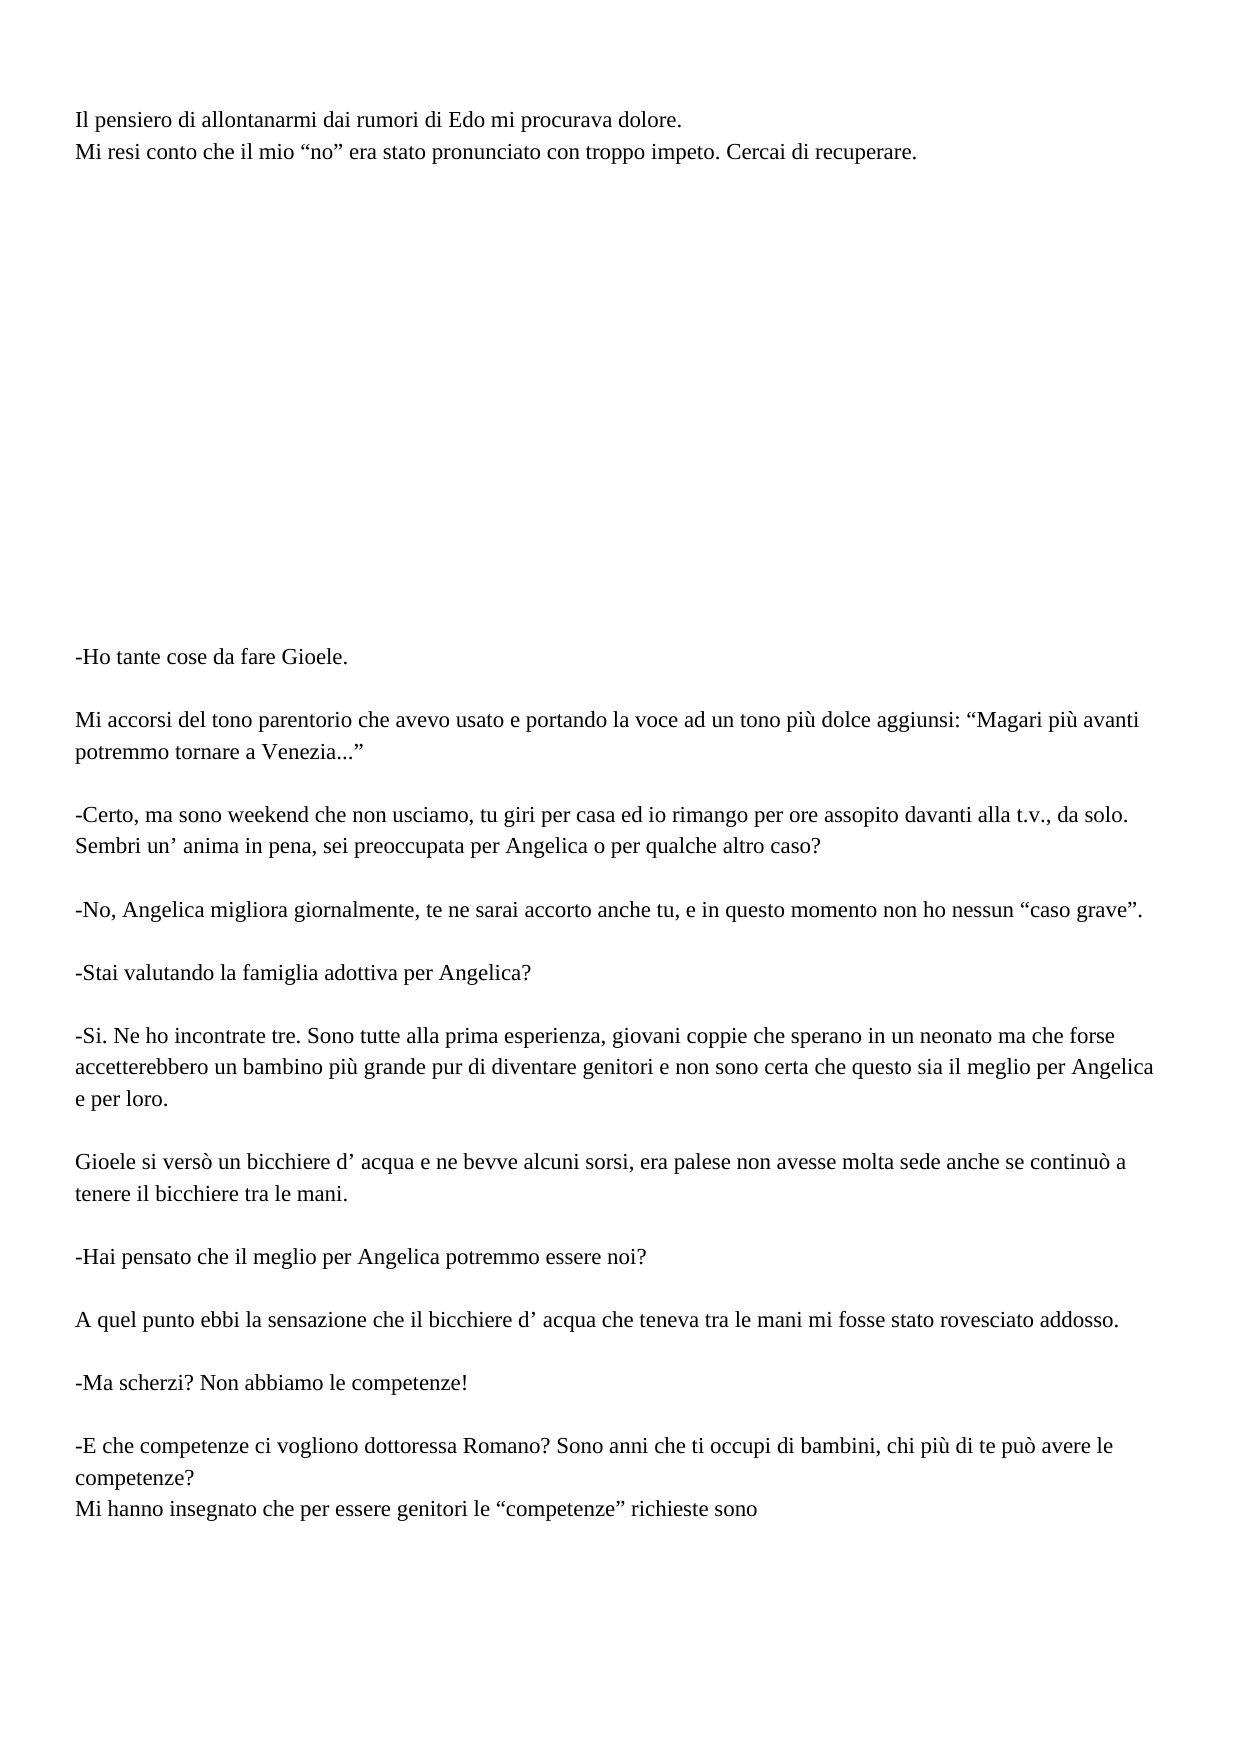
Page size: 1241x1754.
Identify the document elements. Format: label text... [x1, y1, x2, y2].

text -Certo, ma sono weekend che non usciamo, tu giri per casa ed io rimango per ore assopito davanti alla t.v., da solo. Sembri un’ anima in pena, sei preoccupata per Angelica o per qualche altro caso? [75, 801, 1165, 859]
text -Si. Ne ho incontrate tre. Sono tutte alla prima esperienza, giovani coppie che sperano in un neonato ma che forse accetterebbero un bambino più grande pur di diventare genitori e non sono certa che questo sia il meglio per Angelica e per loro. [75, 1022, 1165, 1111]
text -No, Angelica migliora giornalmente, te ne sarai accorto anche tu, e in questo momento non ho nessun “caso grave”. [75, 896, 1165, 922]
text Mi accorsi del tono parentorio che avevo usato e portando la voce ad un tono più dolce aggiunsi: “Magari più avanti potremmo tornare a Venezia...” [75, 706, 1165, 764]
text Mi resi conto che il mio “no” era stato pronunciato con troppo impeto. Cercai di recuperare. [75, 138, 1165, 164]
text A quel punto ebbi la sensazione che il bicchiere d’ acqua che teneva tra le mani mi fosse stato rovesciato addosso. [75, 1306, 1165, 1332]
text Gioele si versò un bicchiere d’ acqua e ne bevve alcuni sorsi, era palese non avesse molta sede anche se continuò a tenere il bicchiere tra le mani. [75, 1148, 1165, 1206]
text -Ma scherzi? Non abbiamo le competenze! [75, 1369, 1165, 1395]
text -Stai valutando la famiglia adottiva per Angelica? [75, 959, 1165, 985]
text Il pensiero di allontanarmi dai rumori di Edo mi procurava dolore. [75, 107, 1165, 133]
text -Ho tante cose da fare Gioele. [75, 643, 1165, 669]
text Mi hanno insegnato che per essere genitori le “competenze” richieste sono [75, 1495, 1165, 1522]
text -E che competenze ci vogliono dottoressa Romano? Sono anni che ti occupi di bambini, chi più di te può avere le competenze? [75, 1432, 1165, 1490]
text -Hai pensato che il meglio per Angelica potremmo essere noi? [75, 1243, 1165, 1269]
